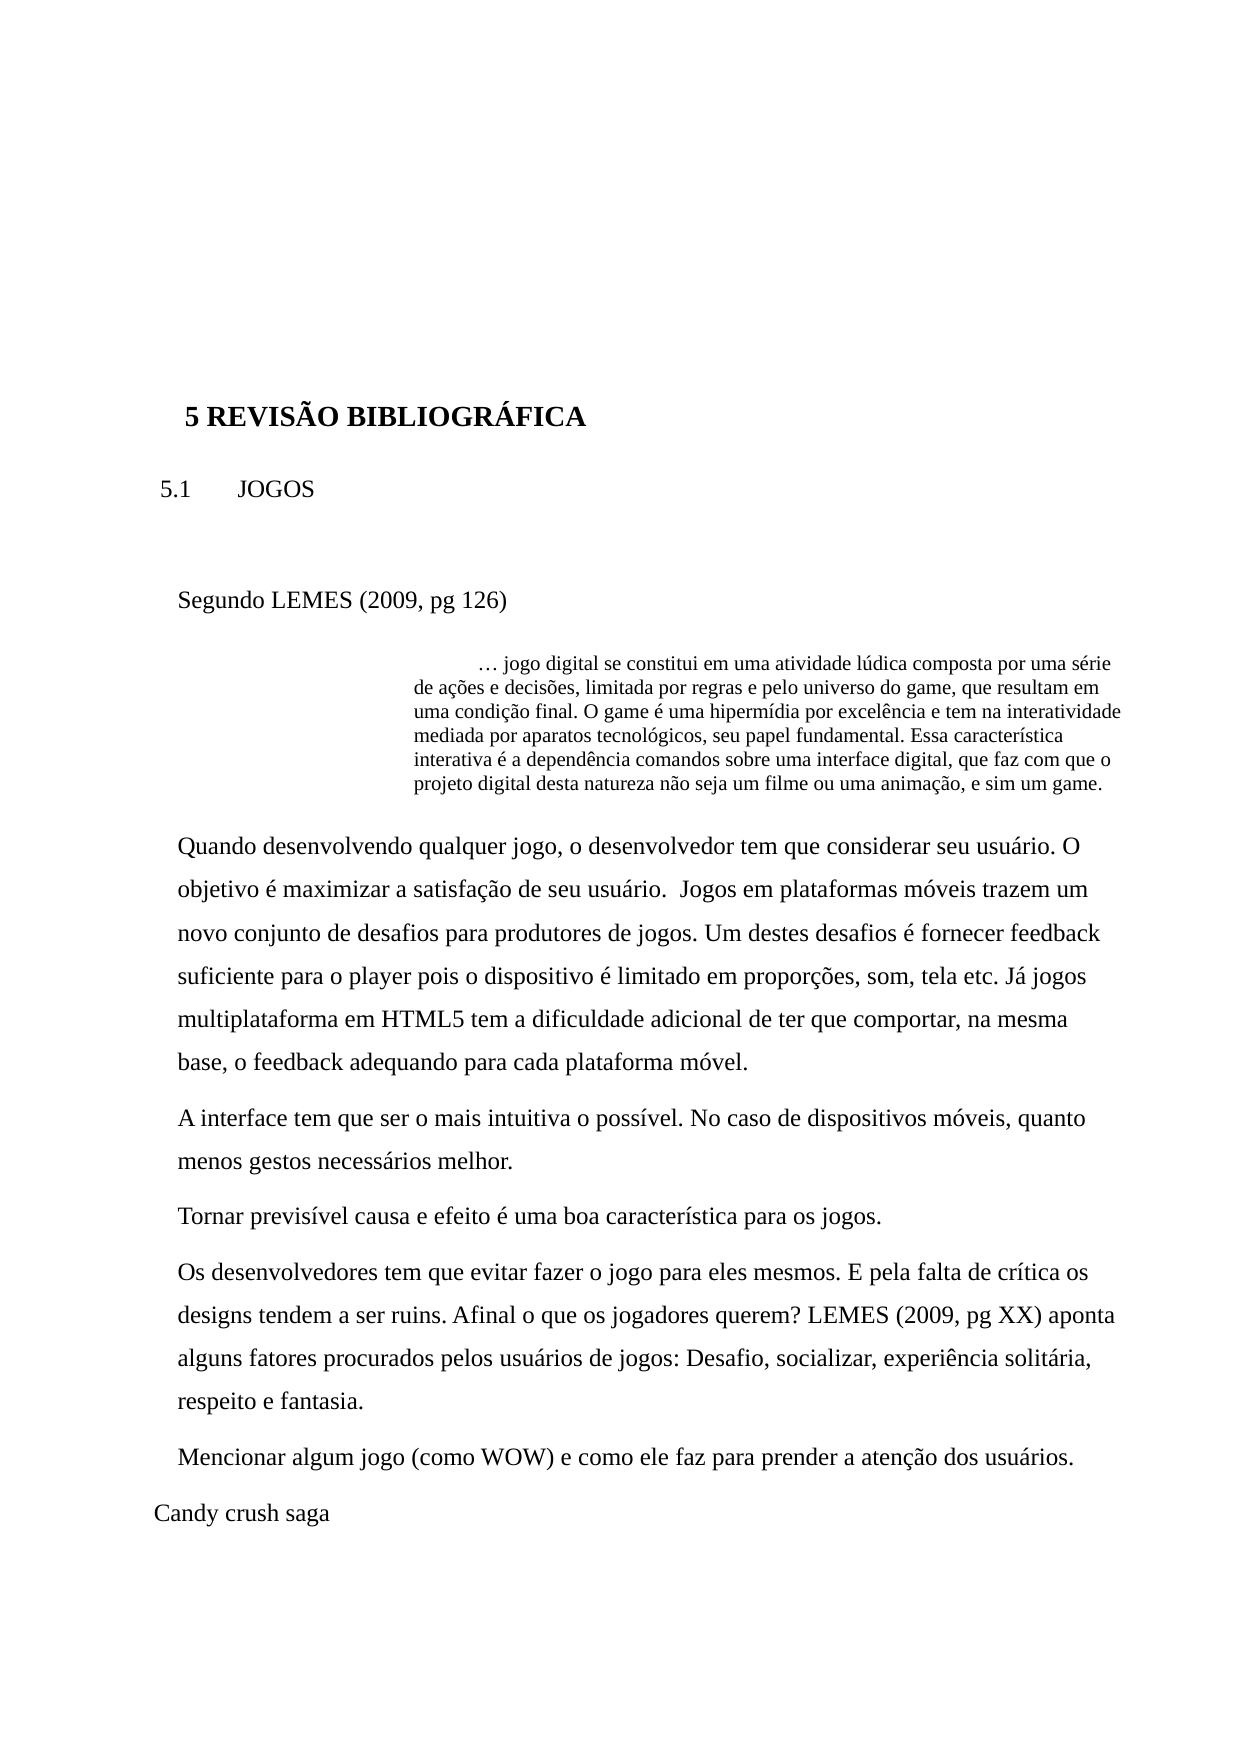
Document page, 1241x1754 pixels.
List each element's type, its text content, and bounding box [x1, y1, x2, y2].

text Os desenvolvedores tem que evitar fazer o jogo para eles mesmos. E pela falta de crítica os designs tendem a ser ruins. Afinal o que os jogadores querem? LEMES (2009, pg XX) aponta alguns fatores procurados pelos usuários de jogos: Desafio, socializar, experiência solitária, respeito e fantasia. [177, 1257, 1122, 1415]
text Tornar previsível causa e efeito é uma boa característica para os jogos. [177, 1201, 1122, 1230]
text … jogo digital se constitui em uma atividade lúdica composta por uma série de ações e decisões, limitada por regras e pelo universo do game, que resultam em uma condição final. O game é uma hipermídia por excelência e tem na interatividade mediada por aparatos tecnológicos, seu papel fundamental. Essa característica interativa é a dependência comandos sobre uma interface digital, que faz com que o projeto digital desta natureza não seja um filme ou uma animação, e sim um game. [413, 626, 1122, 795]
text Quando desenvolvendo qualquer jogo, o desenvolvedor tem que considerar seu usuário. O objetivo é maximizar a satisfação de seu usuário. Jogos em plataformas móveis trazem um novo conjunto de desafios para produtores de jogos. Um destes desafios é fornecer feedback suficiente para o player pois o dispositivo é limitado em proporções, som, tela etc. Já jogos multiplataforma em HTML5 tem a dificuldade adicional de ter que comportar, na mesma base, o feedback adequando para cada plataforma móvel. [177, 831, 1122, 1076]
subtitle JOGOS [153, 474, 1122, 503]
text Candy crush saga [153, 1498, 1122, 1526]
text Segundo LEMES (2009, pg 126) [177, 585, 1122, 614]
subtitle REVISÃO BIBLIOGRÁFICA [177, 399, 1122, 432]
text Mencionar algum jogo (como WOW) e como ele faz para prender a atenção dos usuários. [177, 1442, 1122, 1471]
text A interface tem que ser o mais intuitiva o possível. No caso de dispositivos móveis, quanto menos gestos necessários melhor. [177, 1103, 1122, 1174]
